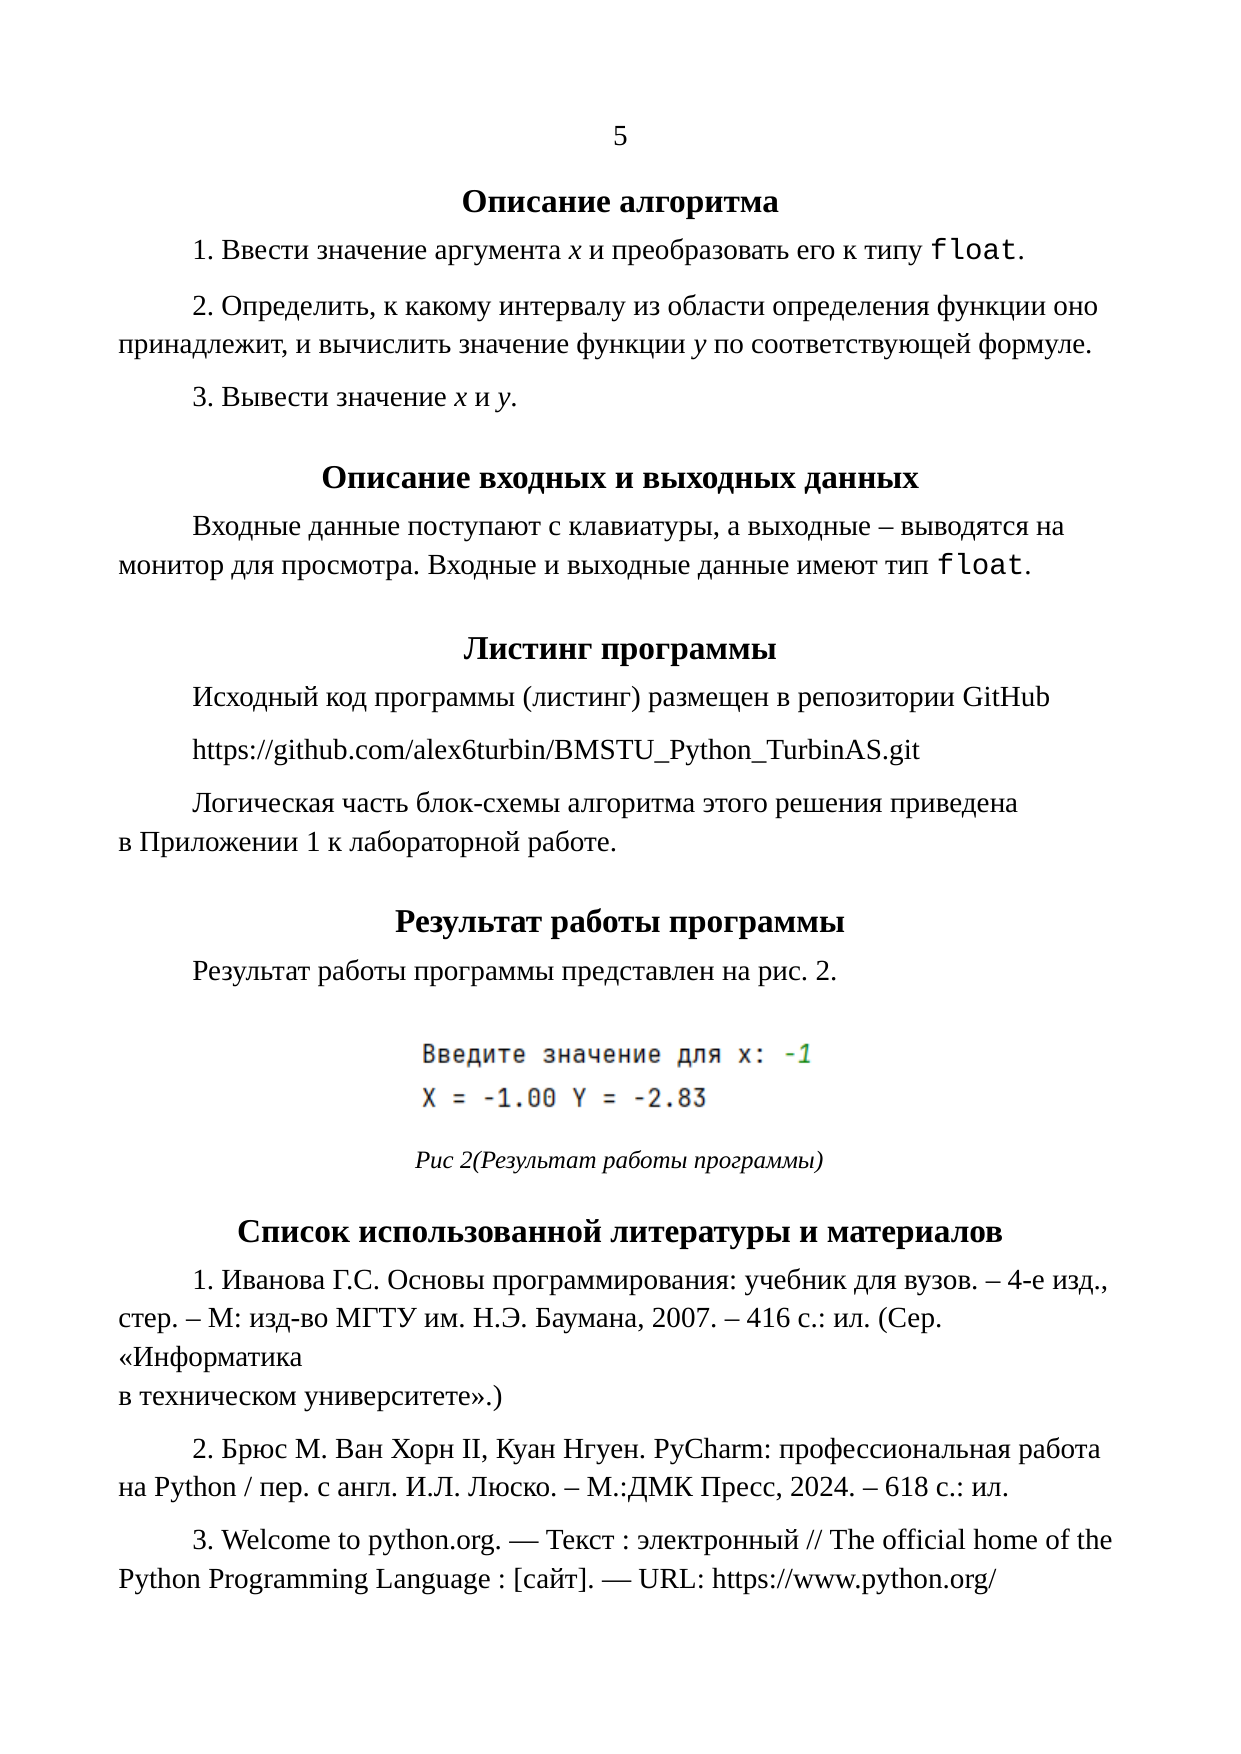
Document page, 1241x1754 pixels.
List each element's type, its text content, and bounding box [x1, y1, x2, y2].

subtitle Результат работы программы [118, 902, 1122, 940]
picture [410, 1030, 852, 1145]
subtitle Листинг программы [118, 628, 1122, 666]
text Исходный код программы (листинг) размещен в репозитории GitHub [118, 679, 1122, 712]
text Входные данные поступают с клавиатуры, а выходные – выводятся на монитор для просмотра. Входные и выходные данные имеют тип float. [118, 508, 1122, 583]
text Логическая часть блок-схемы алгоритма этого решения приведена в Приложении 1 к лабораторной работе. [118, 785, 1122, 857]
list Welcome to python.org. — Текст : электронный // The official home of the Python Programming Language : [сайт]. — URL: https://www.python.org/ [118, 1522, 1122, 1594]
list Определить, к какому интервалу из области определения функции оно принадлежит, и вычислить значение функции y по соответствующей формуле. [118, 288, 1122, 360]
list Брюс М. Ван Хорн II, Куан Нгуен. PyCharm: профессиональная работа на Python / пер. с англ. И.Л. Люско. – М.:ДМК Пресс, 2024. – 618 с.: ил. [118, 1431, 1122, 1503]
text Результат работы программы представлен на рис. 2. [118, 953, 1122, 986]
subtitle Описание алгоритма [118, 181, 1122, 219]
list Вывести значение x и y. [118, 379, 1122, 413]
list Иванова Г.С. Основы программирования: учебник для вузов. – 4-е изд., стер. – М: изд-во МГТУ им. Н.Э. Баумана, 2007. – 416 с.: ил. (Сер. «Информатика в техническом университете».) [118, 1262, 1122, 1411]
text Рис 2(Результат работы программы) [391, 1145, 850, 1174]
text https://github.com/alex6turbin/BMSTU_Python_TurbinAS.git [118, 732, 1122, 766]
list Ввести значение аргумента x и преобразовать его к типу float. [118, 232, 1122, 268]
subtitle Описание входных и выходных данных [118, 458, 1122, 496]
subtitle Список использованной литературы и материалов [118, 1211, 1122, 1249]
